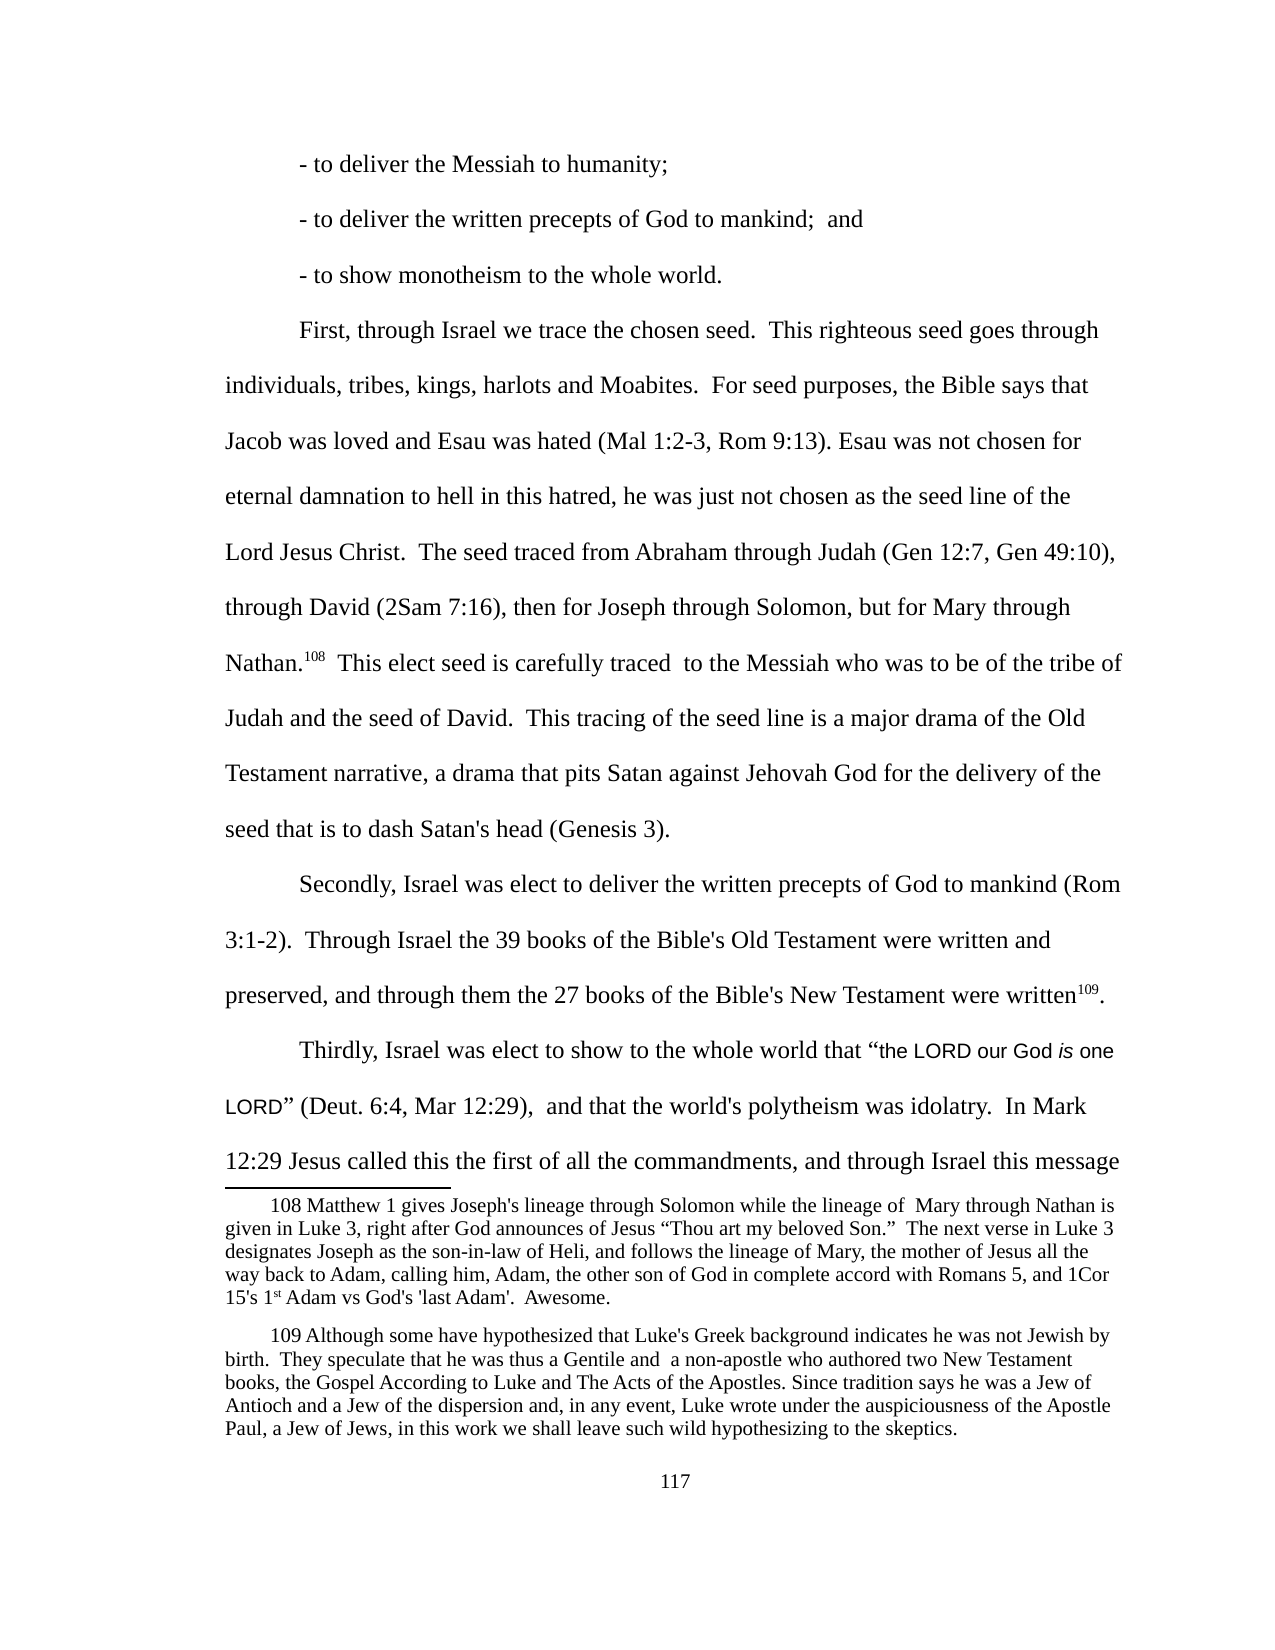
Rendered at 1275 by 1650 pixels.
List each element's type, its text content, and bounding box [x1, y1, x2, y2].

text Matthew 1 gives Joseph's lineage through Solomon while the lineage of Mary through Nathan is given in Luke 3, right after God announces of Jesus “Thou art my beloved Son.” The next verse in Luke 3 designates Joseph as the son-in-law of Heli, and follows the lineage of Mary, the mother of Jesus all the way back to Adam, calling him, Adam, the other son of God in complete accord with Romans 5, and 1Cor 15's 1st Adam vs God's 'last Adam'. Awesome. [225, 1194, 1125, 1309]
text Thirdly, Israel was elect to show to the whole world that “the LORD our God is one LORD” (Deut. 6:4, Mar 12:29), and that the world's polytheism was idolatry. In Mark 12:29 Jesus called this the first of all the commandments, and through Israel this message [225, 1037, 1125, 1175]
text Although some have hypothesized that Luke's Greek background indicates he was not Jewish by birth. They speculate that he was thus a Gentile and a non-apostle who authored two New Testament books, the Gospel According to Luke and The Acts of the Apostles. Since tradition says he was a Jew of Antioch and a Jew of the dispersion and, in any event, Luke wrote under the auspiciousness of the Apostle Paul, a Jew of Jews, in this work we shall leave such wild hypothesizing to the skeptics. [225, 1324, 1125, 1440]
text - to deliver the written precepts of God to mankind; and [225, 205, 1125, 233]
text Secondly, Israel was elect to deliver the written precepts of God to mankind (Rom 3:1-2). Through Israel the 39 books of the Bible's Old Testament were written and preserved, and through them the 27 books of the Bible's New Testament were written. [225, 870, 1125, 1009]
text - to show monotheism to the whole world. [225, 261, 1125, 288]
text - to deliver the Messiah to humanity; [225, 150, 1125, 178]
text First, through Israel we trace the chosen seed. This righteous seed goes through individuals, tribes, kings, harlots and Moabites. For seed purposes, the Bible says that Jacob was loved and Esau was hated (Mal 1:2-3, Rom 9:13). Esau was not chosen for eternal damnation to hell in this hatred, he was just not chosen as the seed line of the Lord Jesus Christ. The seed traced from Abraham through Judah (Gen 12:7, Gen 49:10), through David (2Sam 7:16), then for Joseph through Solomon, but for Mary through Nathan. This elect seed is carefully traced to the Messiah who was to be of the tribe of Judah and the seed of David. This tracing of the seed line is a major drama of the Old Testament narrative, a drama that pits Satan against Jehovah God for the delivery of the seed that is to dash Satan's head (Genesis 3). [225, 316, 1125, 843]
